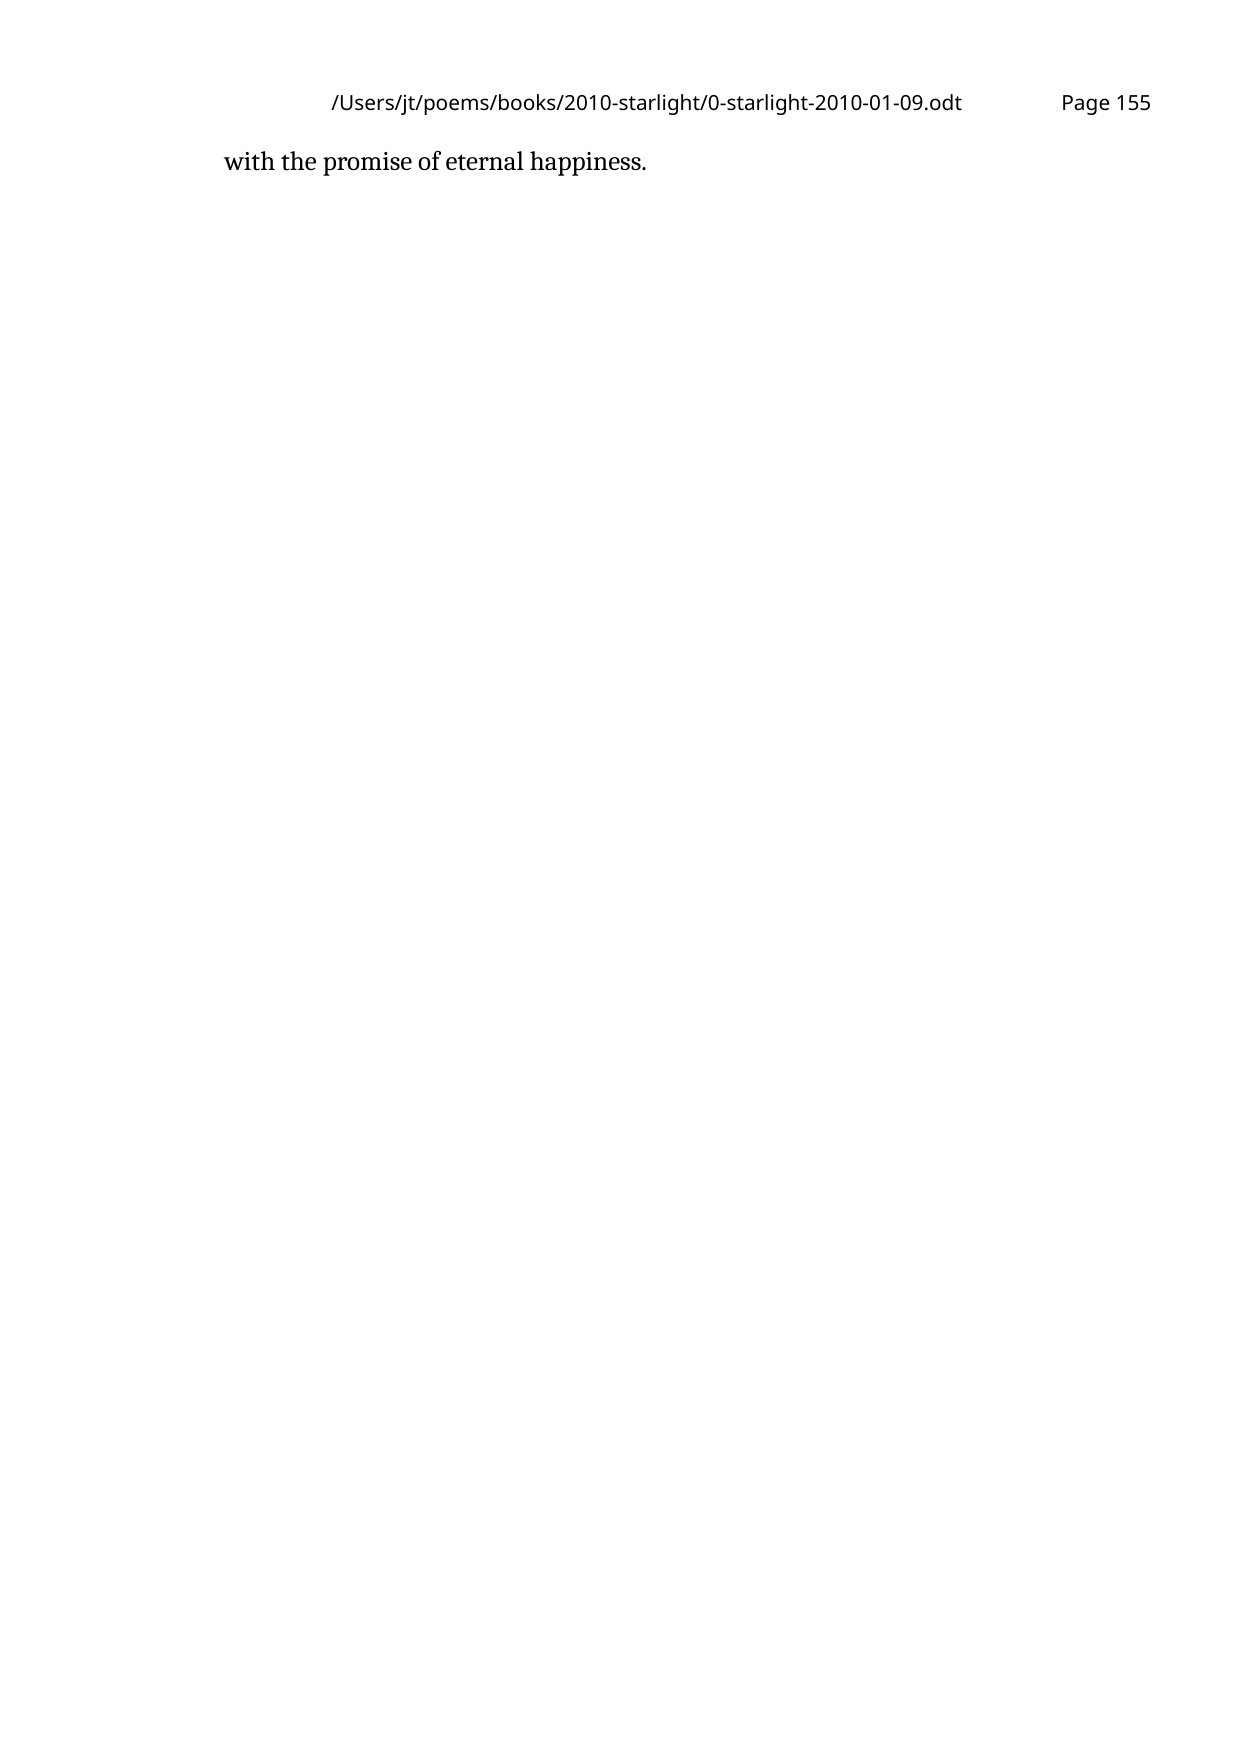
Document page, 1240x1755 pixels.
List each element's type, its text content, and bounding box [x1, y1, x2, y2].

text with the promise of eternal happiness. [224, 146, 1151, 178]
